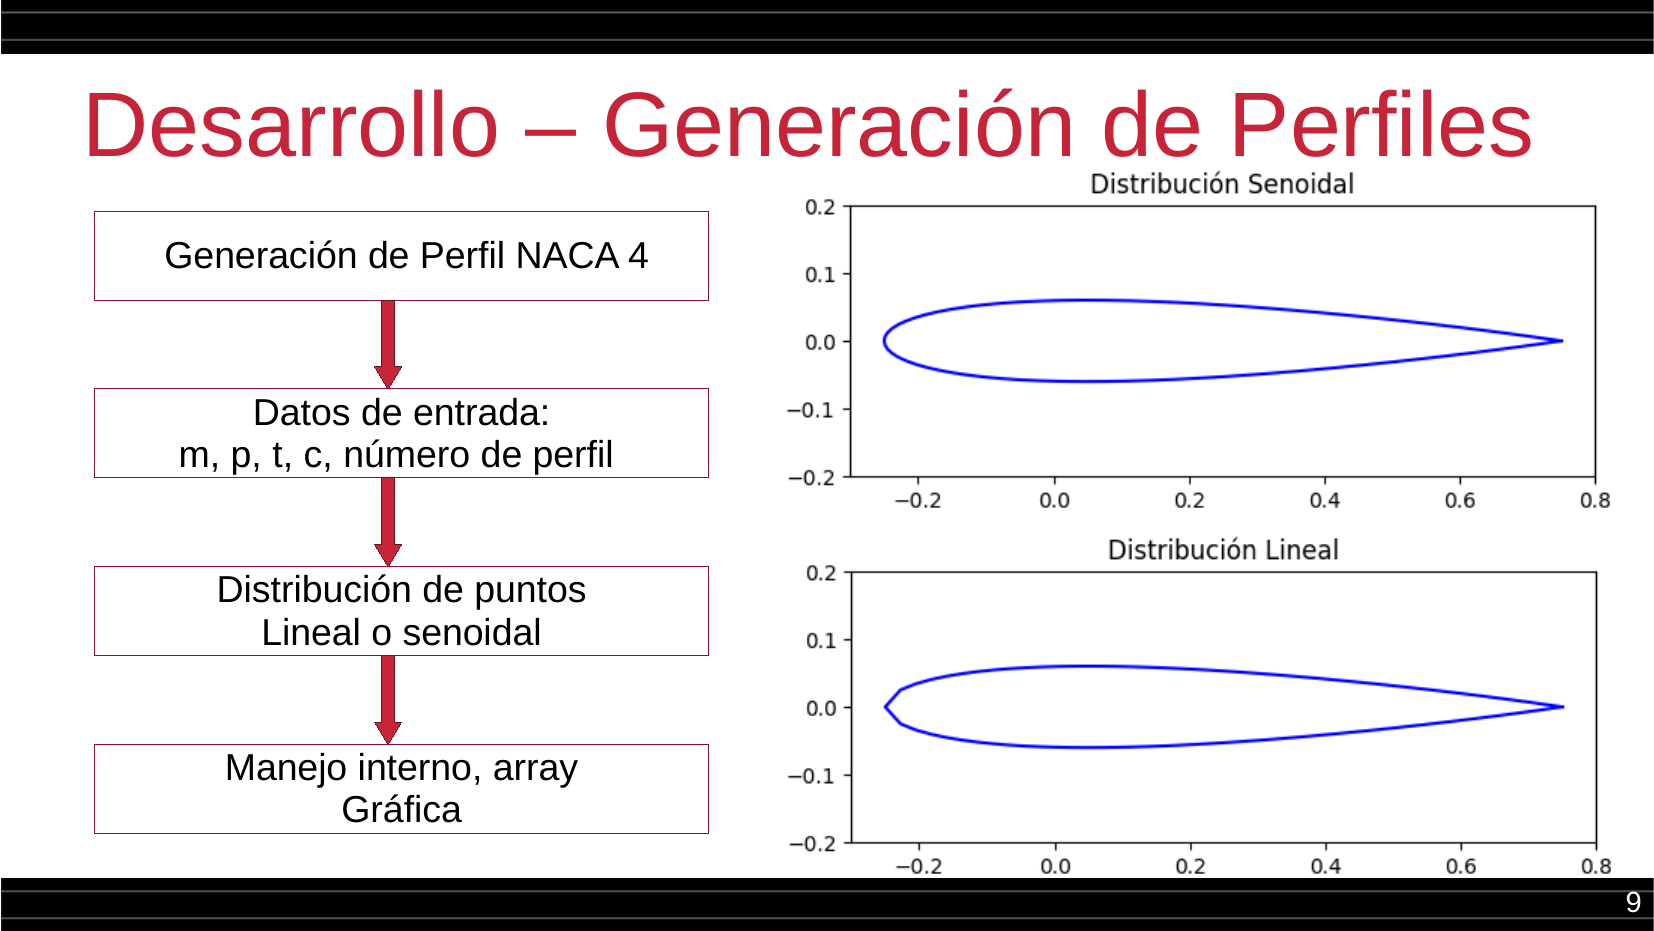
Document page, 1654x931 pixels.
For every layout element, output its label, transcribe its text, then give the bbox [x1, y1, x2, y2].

title Desarrollo – Generación de Perfiles [82, 47, 1571, 203]
text_box [374, 477, 402, 566]
text_box [374, 300, 402, 388]
text_box [374, 655, 402, 744]
picture [1, 878, 1654, 931]
text_box Distribución de puntos Lineal o senoidal [94, 566, 709, 656]
text_box Manejo interno, array Gráfica [94, 744, 709, 834]
picture [1, 0, 1654, 54]
picture [779, 531, 1620, 874]
picture [778, 165, 1619, 520]
text_box Datos de entrada: m, p, t, c, número de perfil [94, 388, 709, 478]
text_box Generación de Perfil NACA 4 [94, 211, 709, 301]
